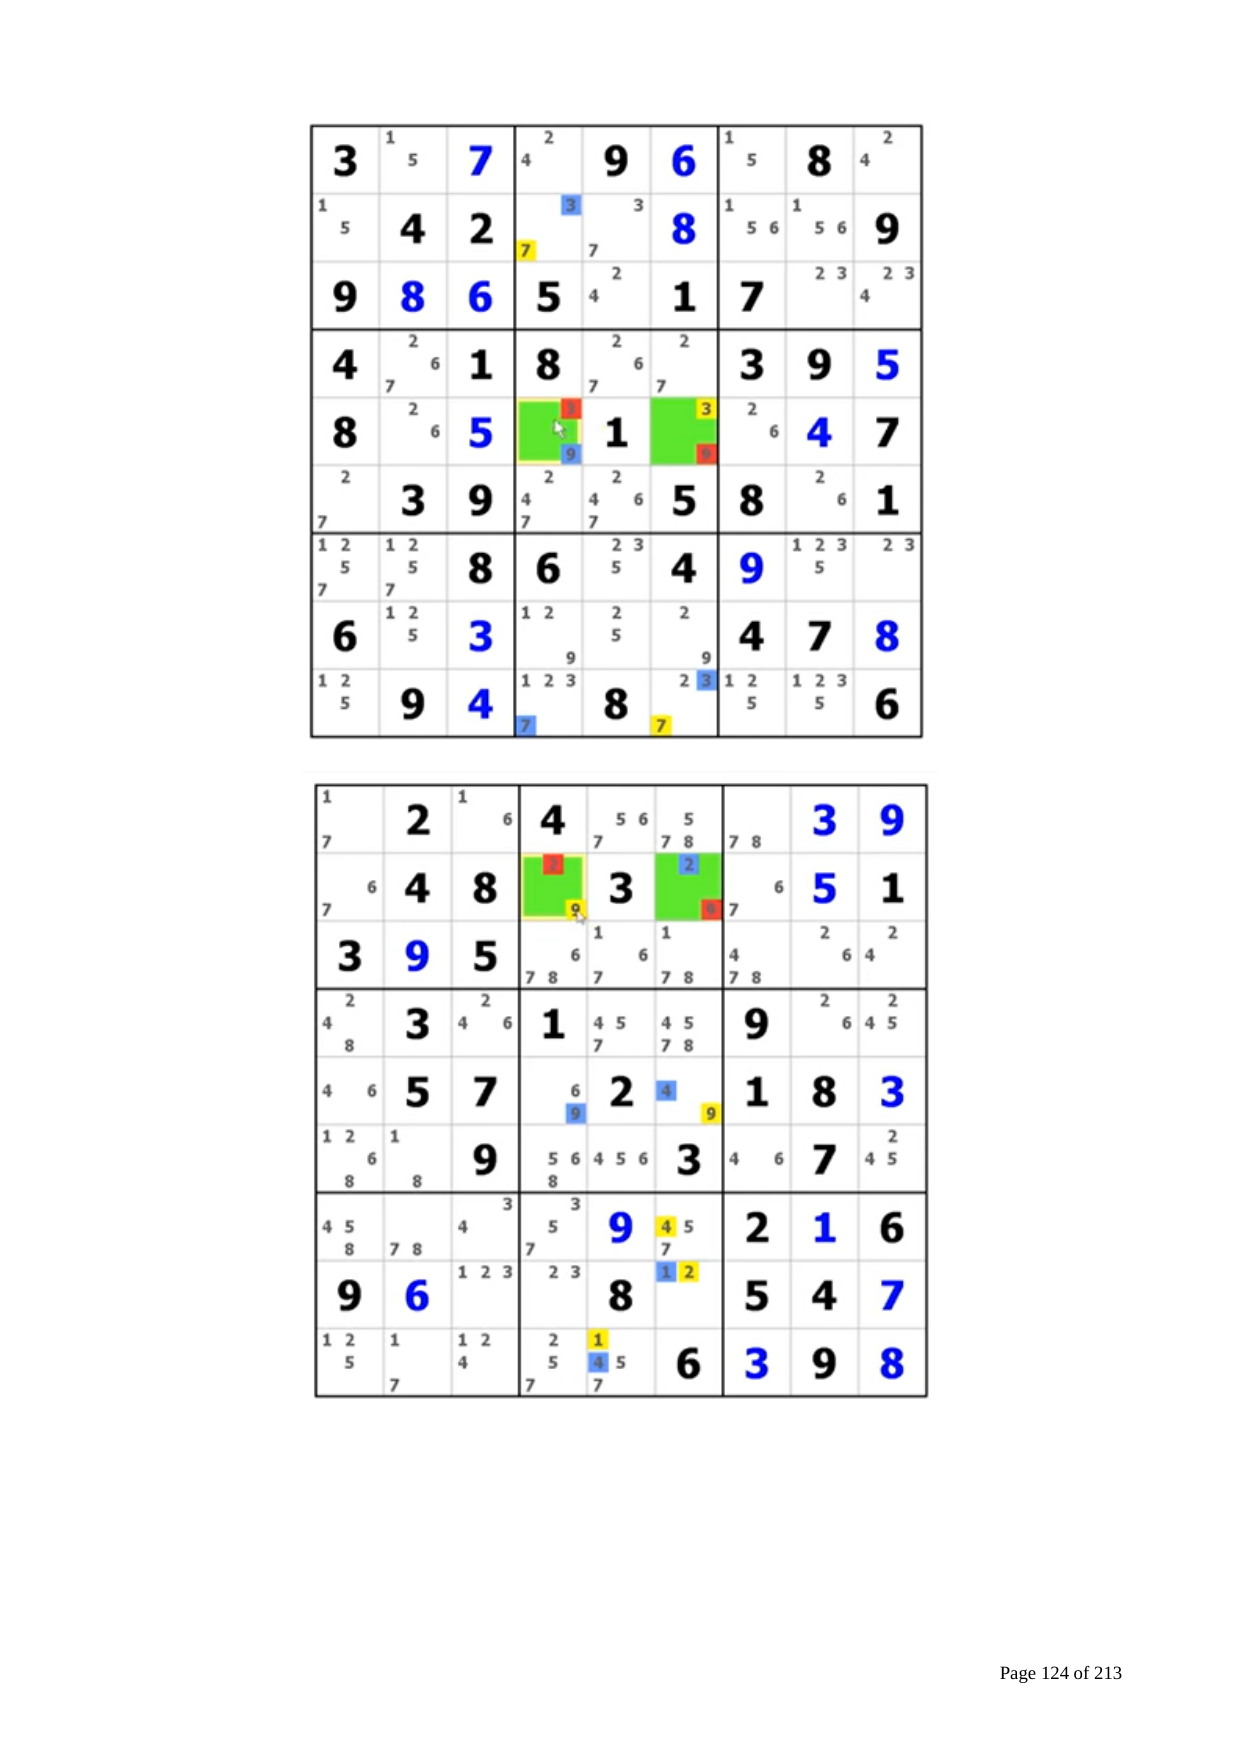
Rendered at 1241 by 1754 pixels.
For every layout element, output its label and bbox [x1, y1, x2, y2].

picture [307, 118, 933, 744]
picture [302, 771, 938, 1405]
